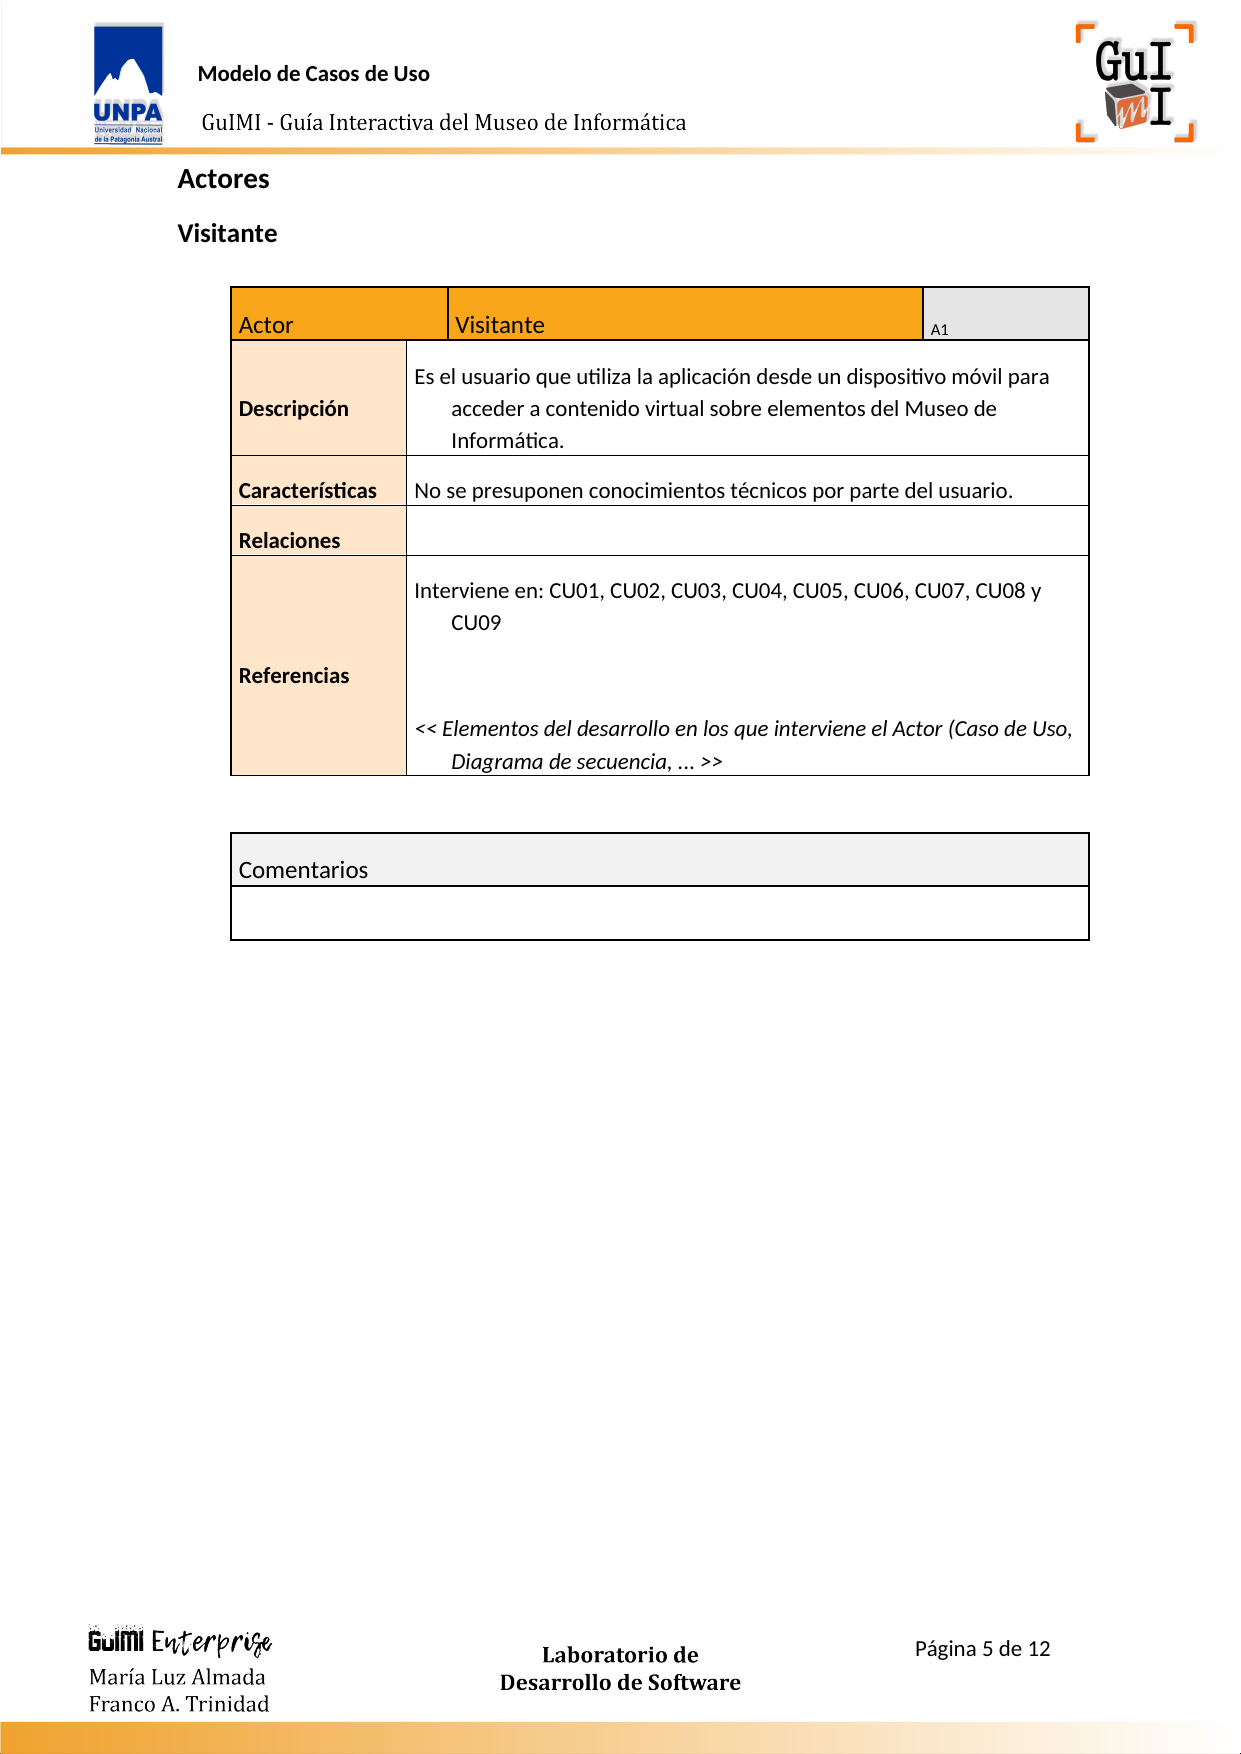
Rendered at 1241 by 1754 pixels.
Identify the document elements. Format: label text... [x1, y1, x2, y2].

table_header Comentarios [232, 834, 1088, 885]
table_cell [407, 506, 1088, 554]
subtitle Actores [177, 160, 1063, 196]
table_cell Descripción [232, 341, 406, 455]
table_cell Referencias [232, 556, 406, 775]
table_cell Interviene en: CU01, CU02, CU03, CU04, CU05, CU06, CU07, CU08 y CU09 << Elementos del desarrollo en los que interviene el Actor (Caso de Uso, Diagrama de secuencia, ... >> [407, 556, 1088, 775]
table_cell No se presuponen conocimientos técnicos por parte del usuario. [407, 456, 1088, 504]
table_header Visitante [449, 288, 922, 339]
subtitle Visitante [177, 216, 1063, 249]
table_cell Es el usuario que utiliza la aplicación desde un dispositivo móvil para acceder a contenido virtual sobre elementos del Museo de Informática. [407, 341, 1088, 455]
table_header A1 [924, 288, 1088, 339]
picture [0, 1613, 1241, 1754]
picture [0, 0, 1241, 155]
table_header Actor [232, 288, 447, 339]
table_cell Características [232, 456, 406, 504]
table_cell [232, 887, 1088, 939]
table_cell Relaciones [232, 506, 406, 554]
